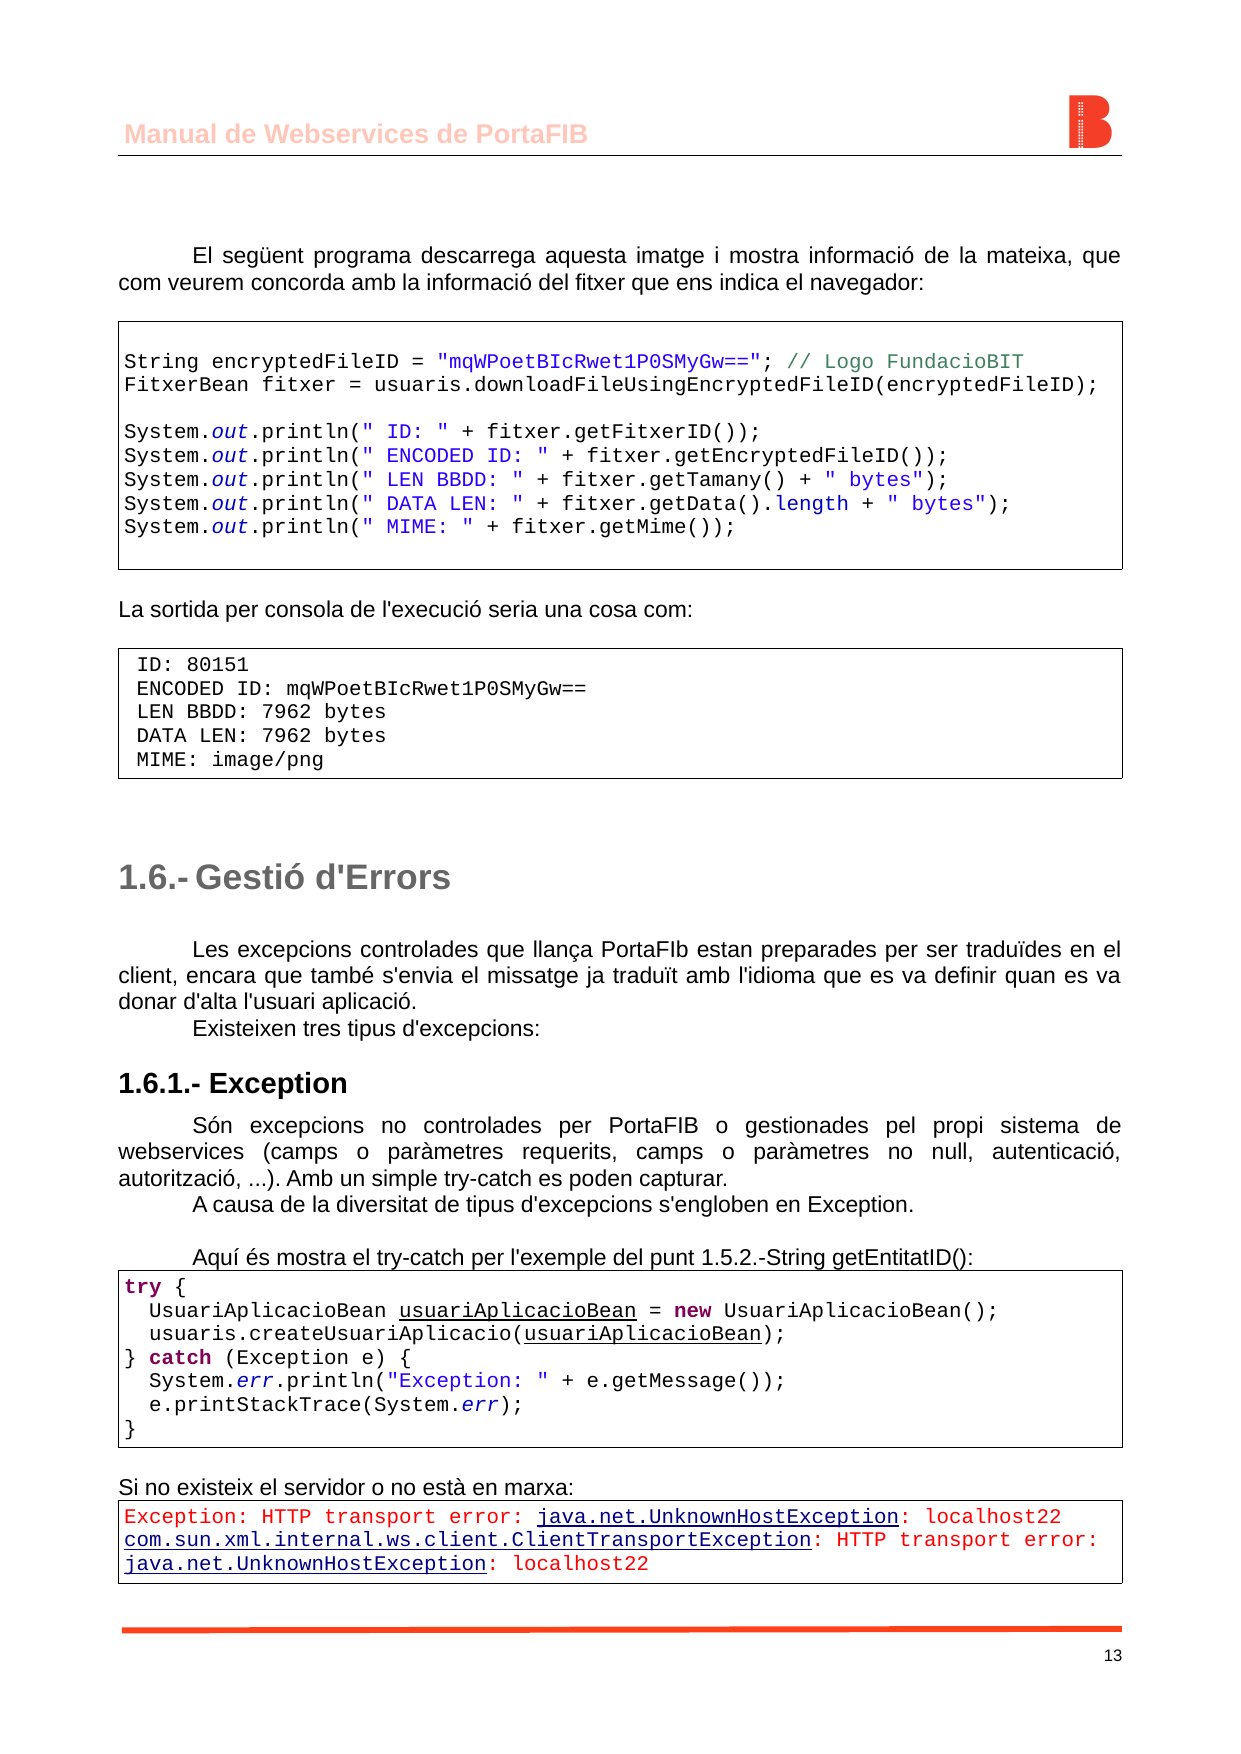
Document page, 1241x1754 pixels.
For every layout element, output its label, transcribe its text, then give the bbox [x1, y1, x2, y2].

text Les excepcions controlades que llança PortaFIb estan preparades per ser traduïdes en el client, encara que també s'envia el missatge ja traduït amb l'idioma que es va definir quan es va donar d'alta l'usuari aplicació. [118, 936, 1122, 1014]
text Són excepcions no controlades per PortaFIB o gestionades pel propi sistema de webservices (camps o paràmetres requerits, camps o paràmetres no null, autenticació, autorització, ...). Amb un simple try-catch es poden capturar. [118, 1112, 1122, 1191]
text La sortida per consola de l'execució seria una cosa com: [118, 596, 1122, 622]
table_header try { UsuariAplicacioBean usuariAplicacioBean = new UsuariAplicacioBean(); usuaris.createUsuariAplicacio(usuariAplicacioBean); } catch (Exception e) { System.err.println("Exception: " + e.getMessage()); e.printStackTrace(System.err); } [119, 1271, 1122, 1447]
picture [1063, 94, 1117, 150]
text Si no existeix el servidor o no està en marxa: [118, 1474, 1122, 1500]
text Aquí és mostra el try-catch per l'exemple del punt 1.5.2.-String getEntitatID(): [118, 1244, 1122, 1270]
table_header ID: 80151 ENCODED ID: mqWPoetBIcRwet1P0SMyGw== LEN BBDD: 7962 bytes DATA LEN: 7962 bytes MIME: image/png [119, 649, 1122, 778]
text El següent programa descarrega aquesta imatge i mostra informació de la mateixa, que com veurem concorda amb la informació del fitxer que ens indica el navegador: [118, 242, 1122, 295]
subtitle Gestió d'Errors [118, 856, 1122, 897]
text A causa de la diversitat de tipus d'excepcions s'engloben en Exception. [118, 1191, 1122, 1217]
table_header Exception: HTTP transport error: java.net.UnknownHostException: localhost22 com.sun.xml.internal.ws.client.ClientTransportException: HTTP transport error: java.net.UnknownHostException: localhost22 [119, 1501, 1122, 1582]
subtitle Exception [118, 1066, 1122, 1099]
table_header String encryptedFileID = "mqWPoetBIcRwet1P0SMyGw=="; // Logo FundacioBIT FitxerBean fitxer = usuaris.downloadFileUsingEncryptedFileID(encryptedFileID); System.out.println(" ID: " + fitxer.getFitxerID()); System.out.println(" ENCODED ID: " + fitxer.getEncryptedFileID()); System.out.println(" LEN BBDD: " + fitxer.getTamany() + " bytes"); System.out.println(" DATA LEN: " + fitxer.getData().length + " bytes"); System.out.println(" MIME: " + fitxer.getMime()); [119, 322, 1122, 569]
text Existeixen tres tipus d'excepcions: [118, 1014, 1122, 1041]
